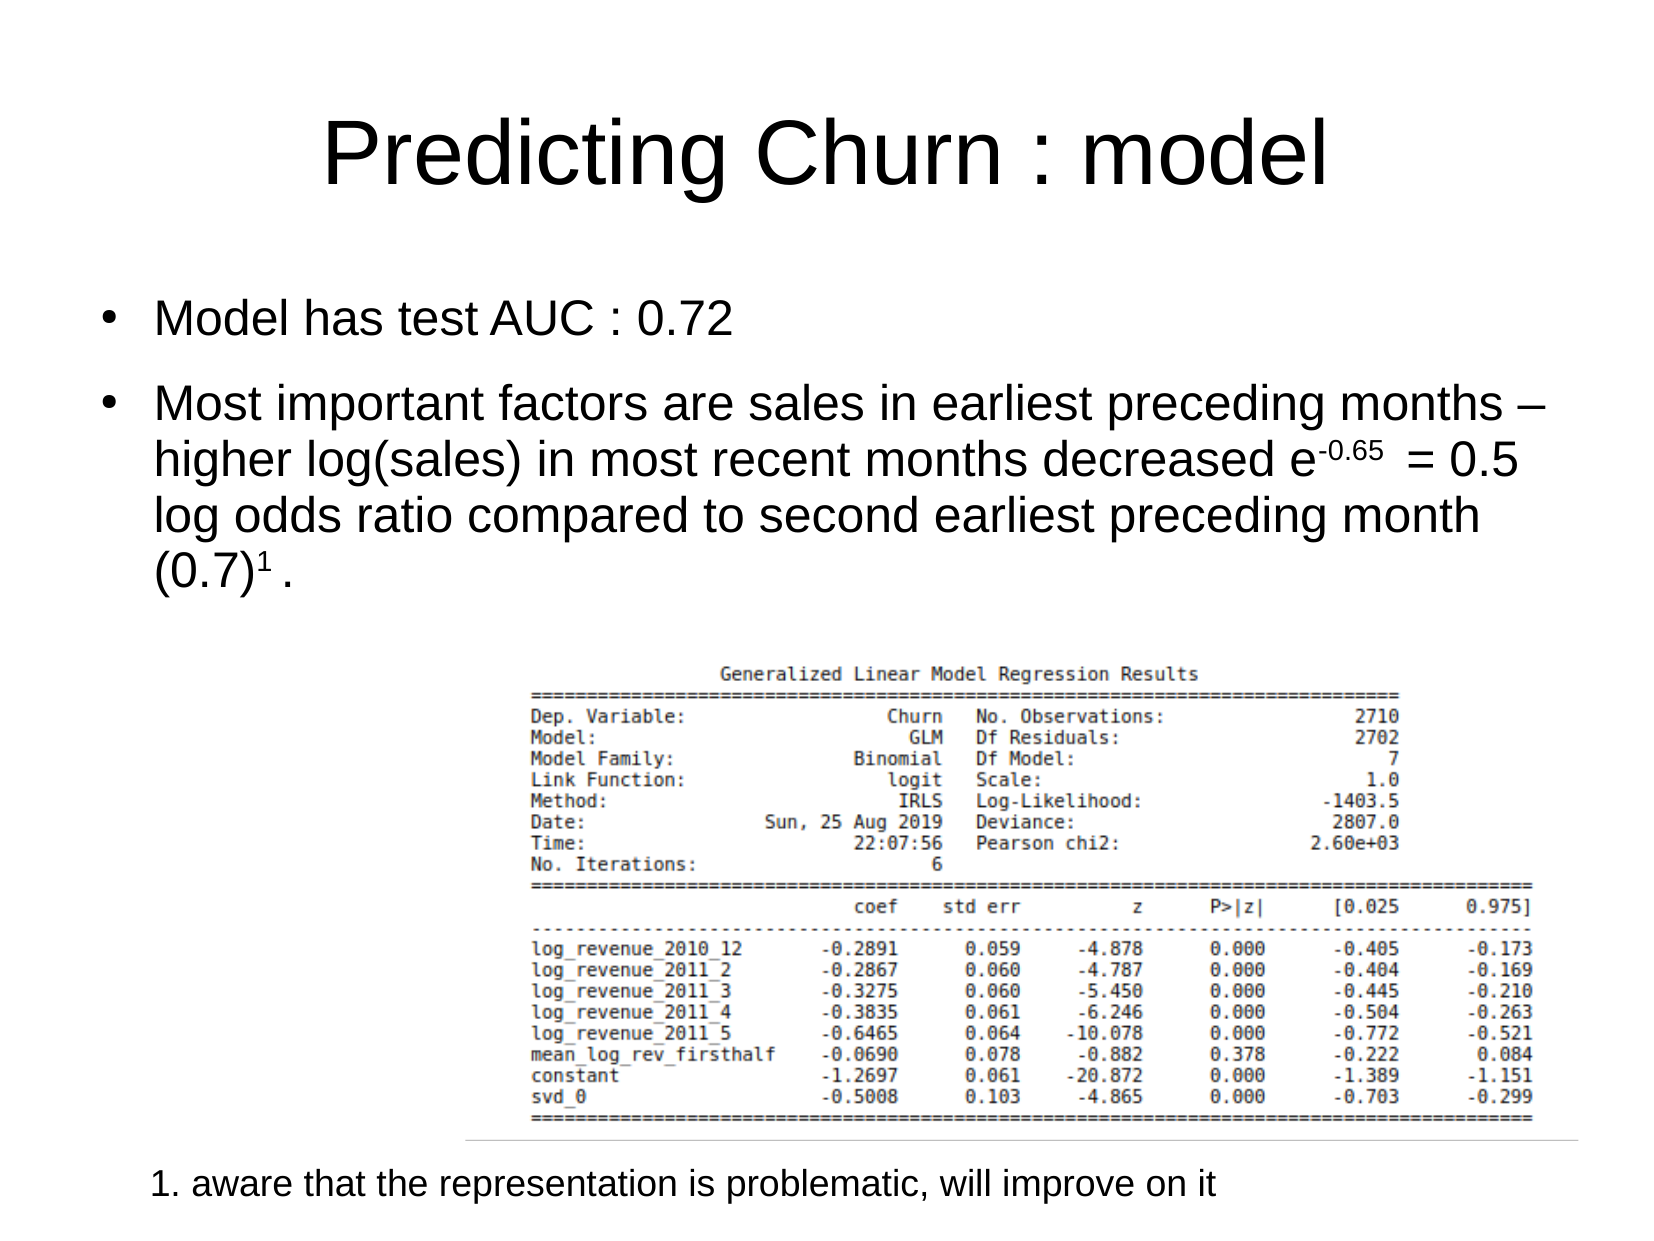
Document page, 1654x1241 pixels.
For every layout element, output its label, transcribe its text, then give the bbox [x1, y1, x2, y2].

text_box 1. aware that the representation is problematic, will improve on it [135, 1155, 1396, 1241]
title Predicting Churn : model [82, 49, 1571, 257]
picture [465, 660, 1579, 1141]
list Model has test AUC : 0.72 Most important factors are sales in earliest preceding months – higher log(sales) in most recent months decreased e-0.65 = 0.5 log odds ratio compared to second earliest preceding month (0.7)1 . [82, 290, 1571, 1010]
